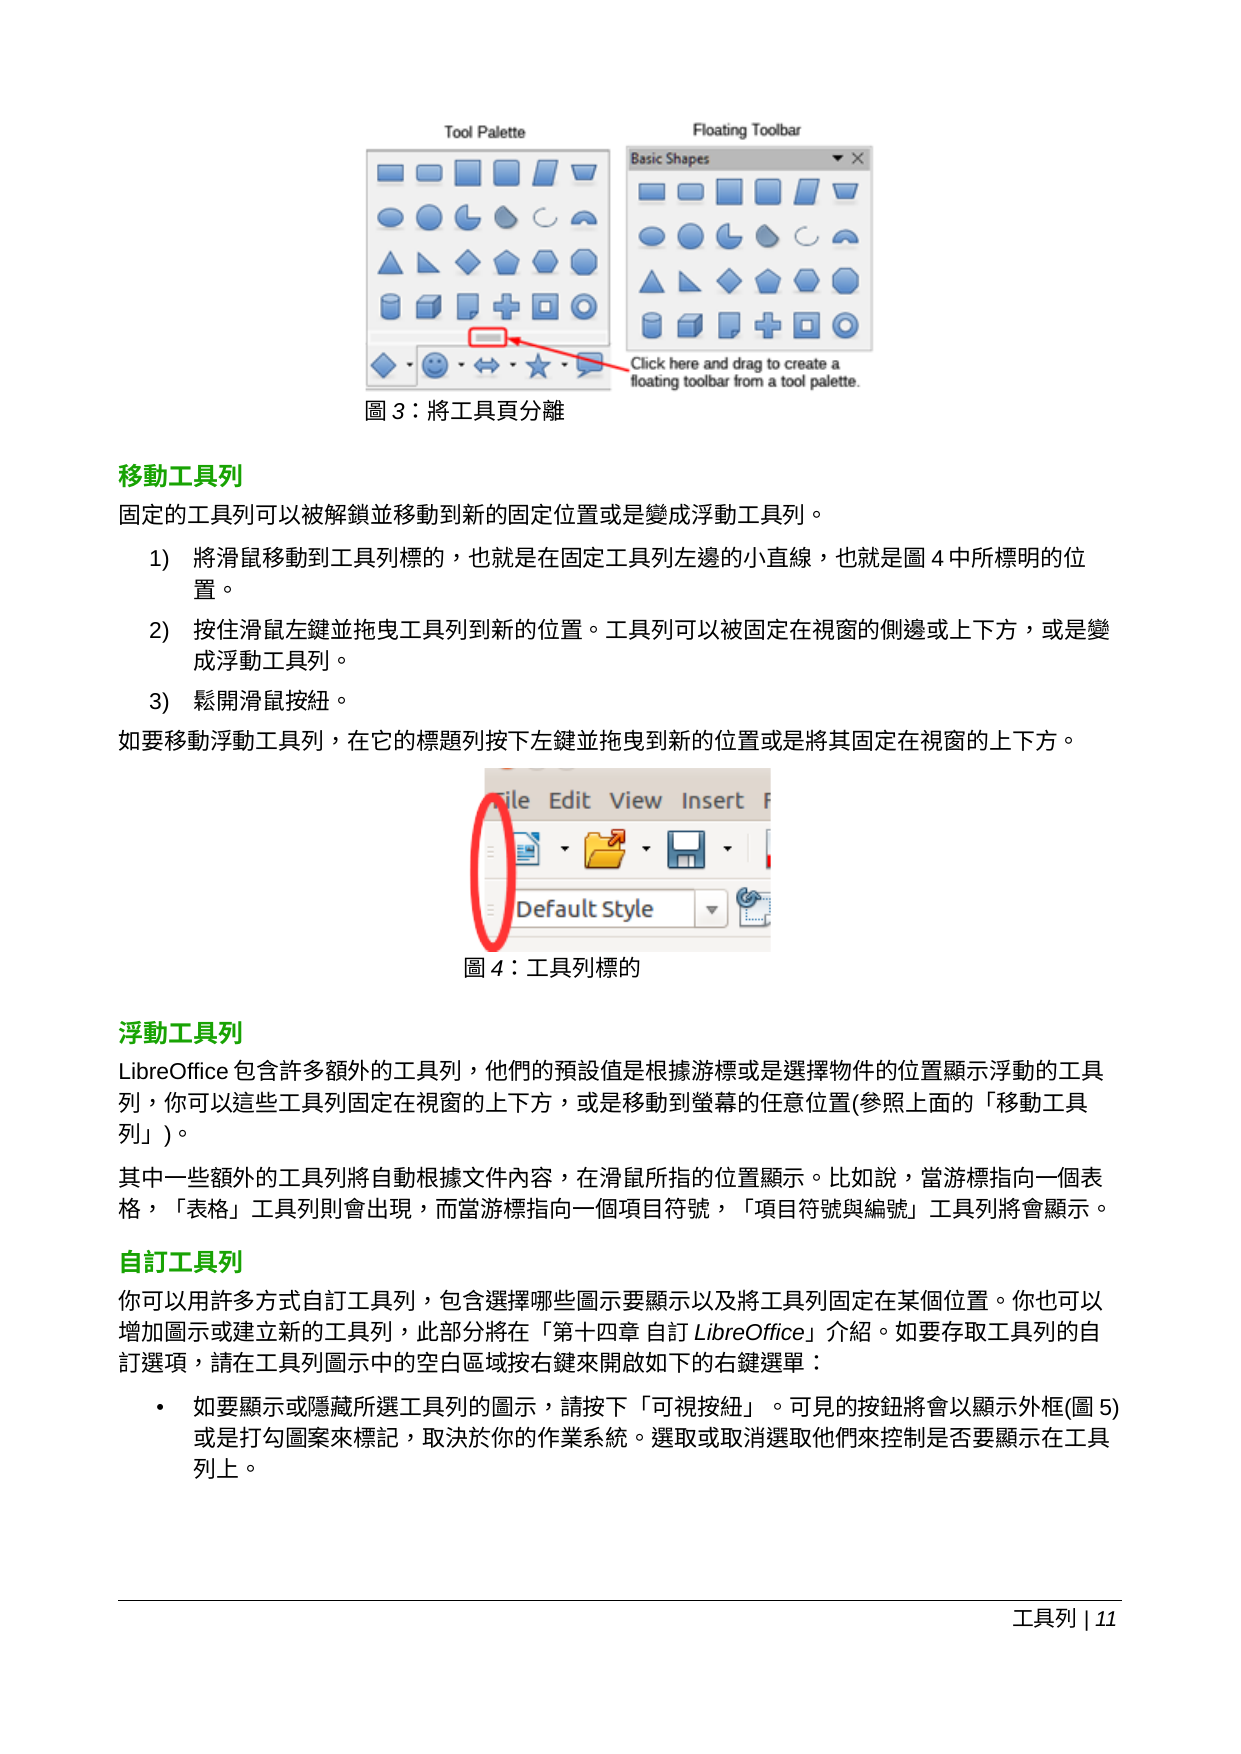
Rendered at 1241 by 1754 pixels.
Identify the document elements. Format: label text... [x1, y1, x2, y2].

list 將滑鼠移動到工具列標的，也就是在固定工具列左邊的小直線，也就是圖4中所標明的位置。 [169, 542, 1122, 605]
text 其中一些額外的工具列將自動根據文件內容，在滑鼠所指的位置顯示。比如說，當游標指向一個表格，「表格」工具列則會出現，而當游標指向一個項目符號，「項目符號與編號」工具列將會顯示。 [118, 1161, 1122, 1224]
list 按住滑鼠左鍵並拖曳工具列到新的位置。工具列可以被固定在視窗的側邊或上下方，或是變成浮動工具列。 [169, 614, 1122, 676]
text 你可以用許多方式自訂工具列，包含選擇哪些圖示要顯示以及將工具列固定在某個位置。你也可以增加圖示或建立新的工具列，此部分將在「第十四章 自訂LibreOffice」介紹。如要存取工具列的自訂選項，請在工具列圖示中的空白區域按右鍵來開啟如下的右鍵選單： [118, 1284, 1122, 1378]
text 如要移動浮動工具列，在它的標題列按下左鍵並拖曳到新的位置或是將其固定在視窗的上下方。 [118, 725, 1122, 756]
subtitle 浮動工具列 [118, 1015, 1122, 1049]
text 固定的工具列可以被解鎖並移動到新的固定位置或是變成浮動工具列。 [118, 498, 1122, 530]
text LibreOffice包含許多額外的工具列，他們的預設值是根據游標或是選擇物件的位置顯示浮動的工具列，你可以這些工具列固定在視窗的上下方，或是移動到螢幕的任意位置(參照上面的「移動工具列」)。 [118, 1055, 1122, 1149]
list 鬆開滑鼠按紐。 [169, 685, 1122, 716]
subtitle 移動工具列 [118, 458, 1122, 493]
text 圖4：工具列標的 [463, 952, 777, 983]
picture [469, 768, 771, 952]
text 圖3：將工具頁分離 [364, 395, 876, 426]
picture [365, 118, 875, 395]
subtitle 自訂工具列 [118, 1244, 1122, 1279]
list 如要顯示或隱藏所選工具列的圖示，請按下「可視按紐」。可見的按鈕將會以顯示外框(圖5)或是打勾圖案來標記，取決於你的作業系統。選取或取消選取他們來控制是否要顯示在工具列上。 [156, 1391, 1122, 1484]
